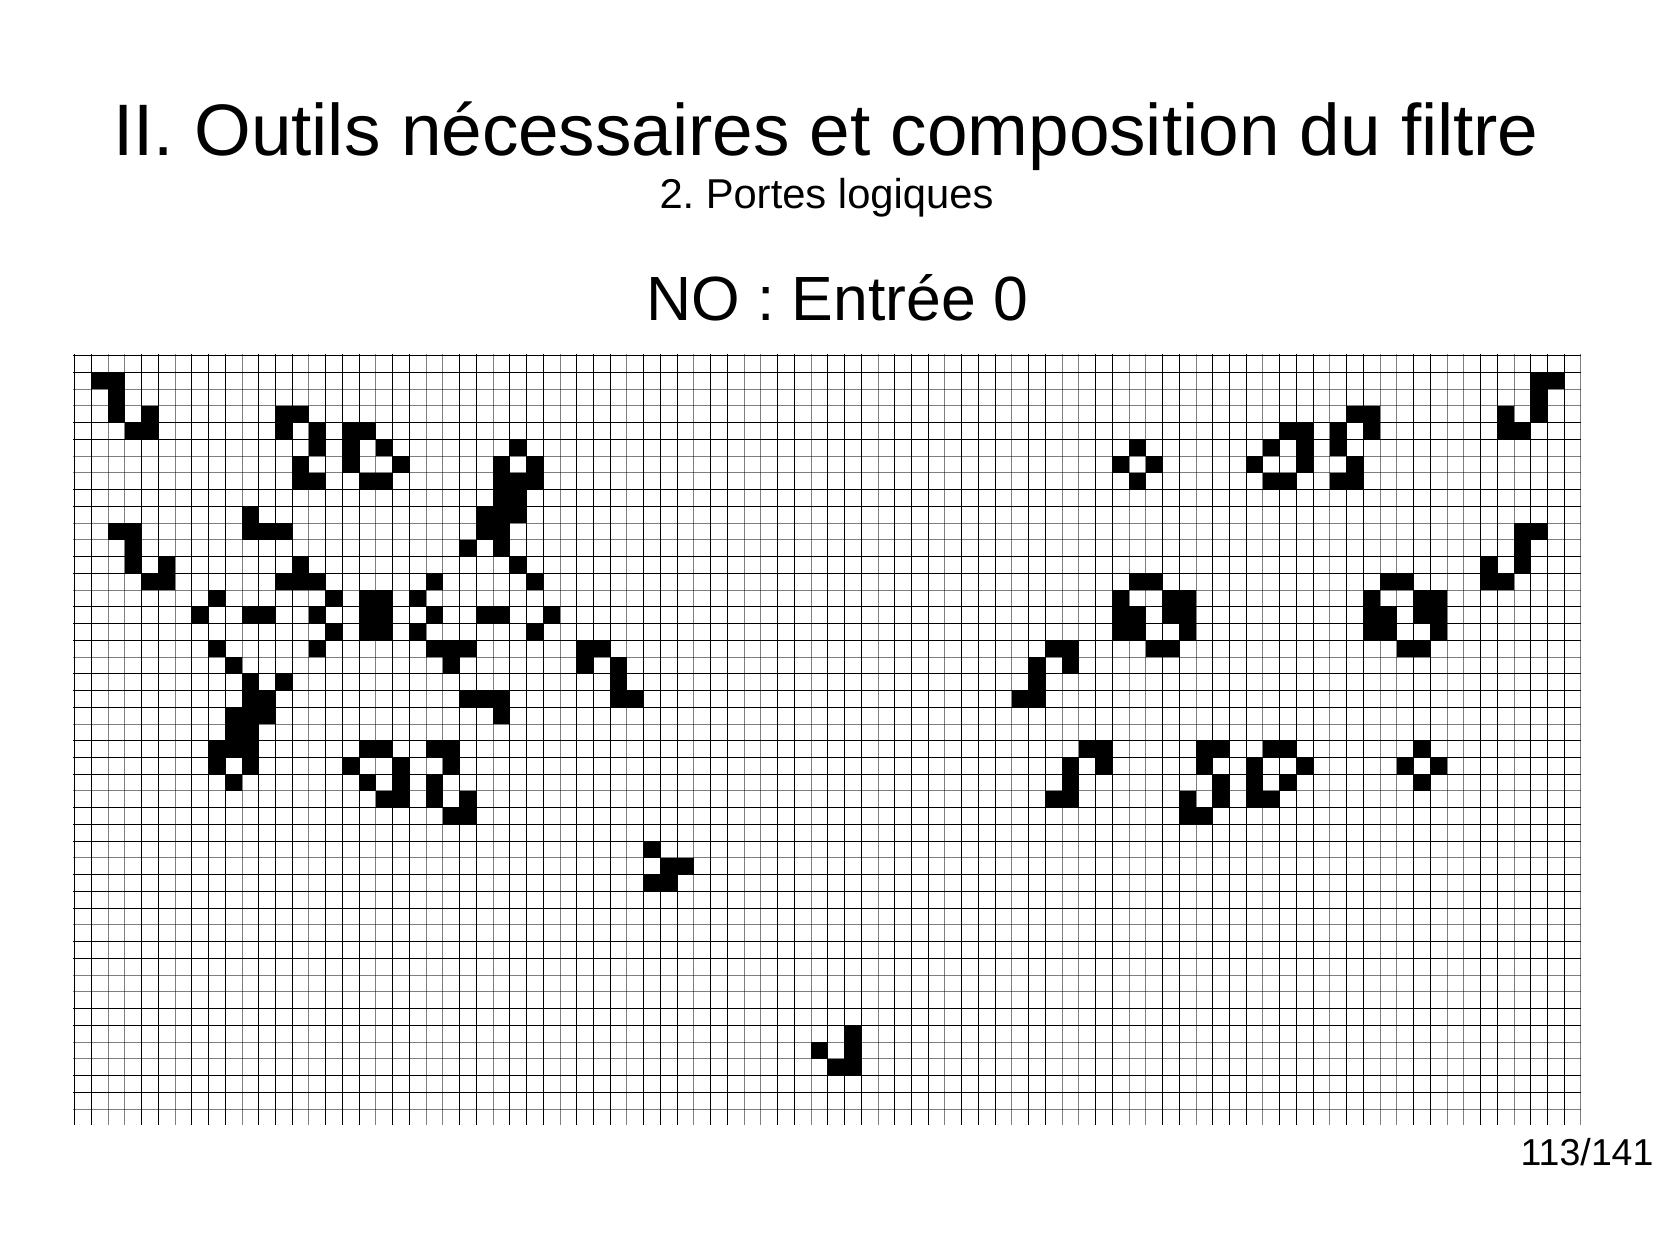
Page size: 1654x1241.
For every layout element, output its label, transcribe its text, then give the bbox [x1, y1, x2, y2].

text_box <number>/141 [1505, 1124, 1654, 1182]
title II. Outils nécessaires et composition du filtre 2. Portes logiques [82, 49, 1571, 257]
picture [73, 354, 1581, 1125]
text_box NO : Entrée 0 [631, 256, 1044, 342]
